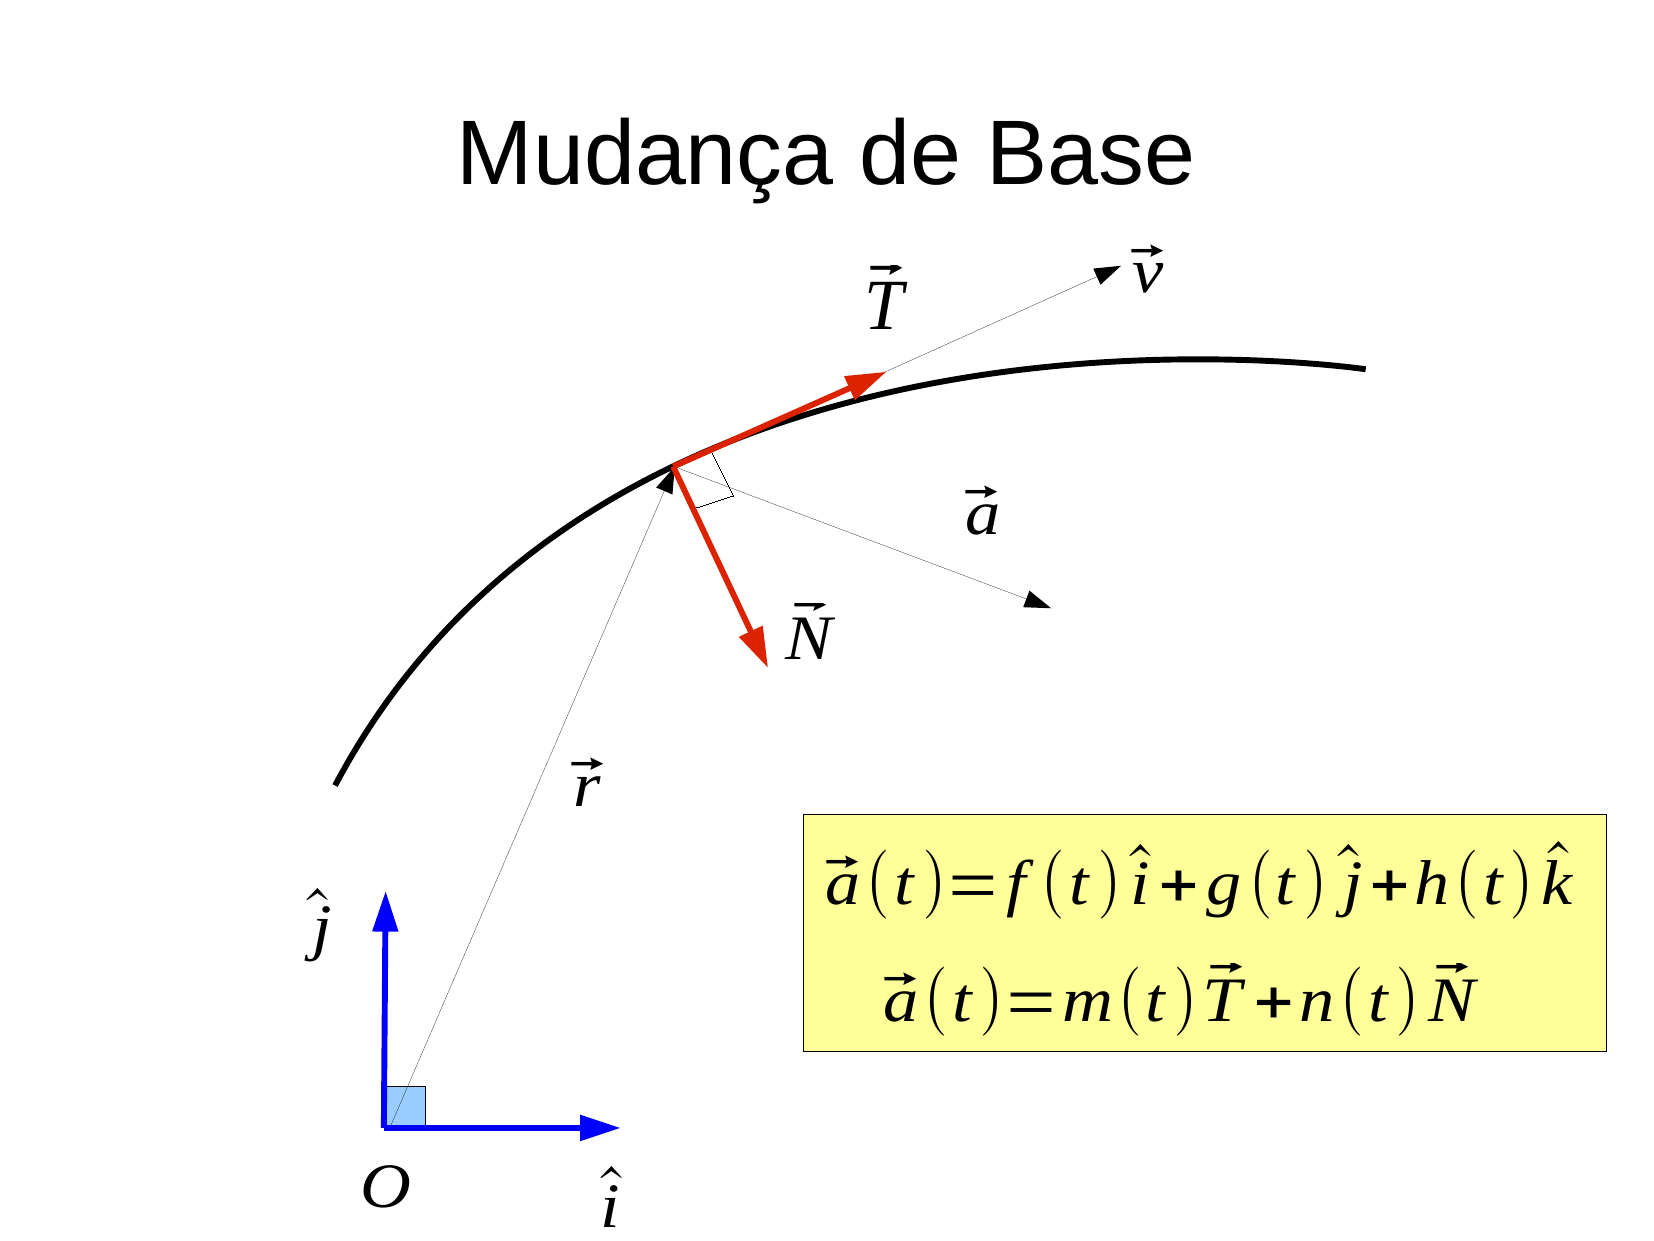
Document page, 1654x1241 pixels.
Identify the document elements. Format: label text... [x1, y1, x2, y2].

chart [874, 963, 1489, 1040]
text_box [803, 814, 1607, 1052]
chart [956, 478, 1009, 550]
chart [1122, 257, 1174, 308]
chart [354, 1151, 420, 1222]
chart [817, 838, 1583, 923]
chart [857, 265, 918, 346]
chart [590, 1163, 632, 1241]
chart [775, 603, 846, 674]
title Mudança de Base [82, 49, 1571, 257]
text_box [392, 1086, 426, 1125]
chart [562, 750, 615, 821]
chart [295, 885, 341, 963]
text_box [387, 1086, 407, 1125]
